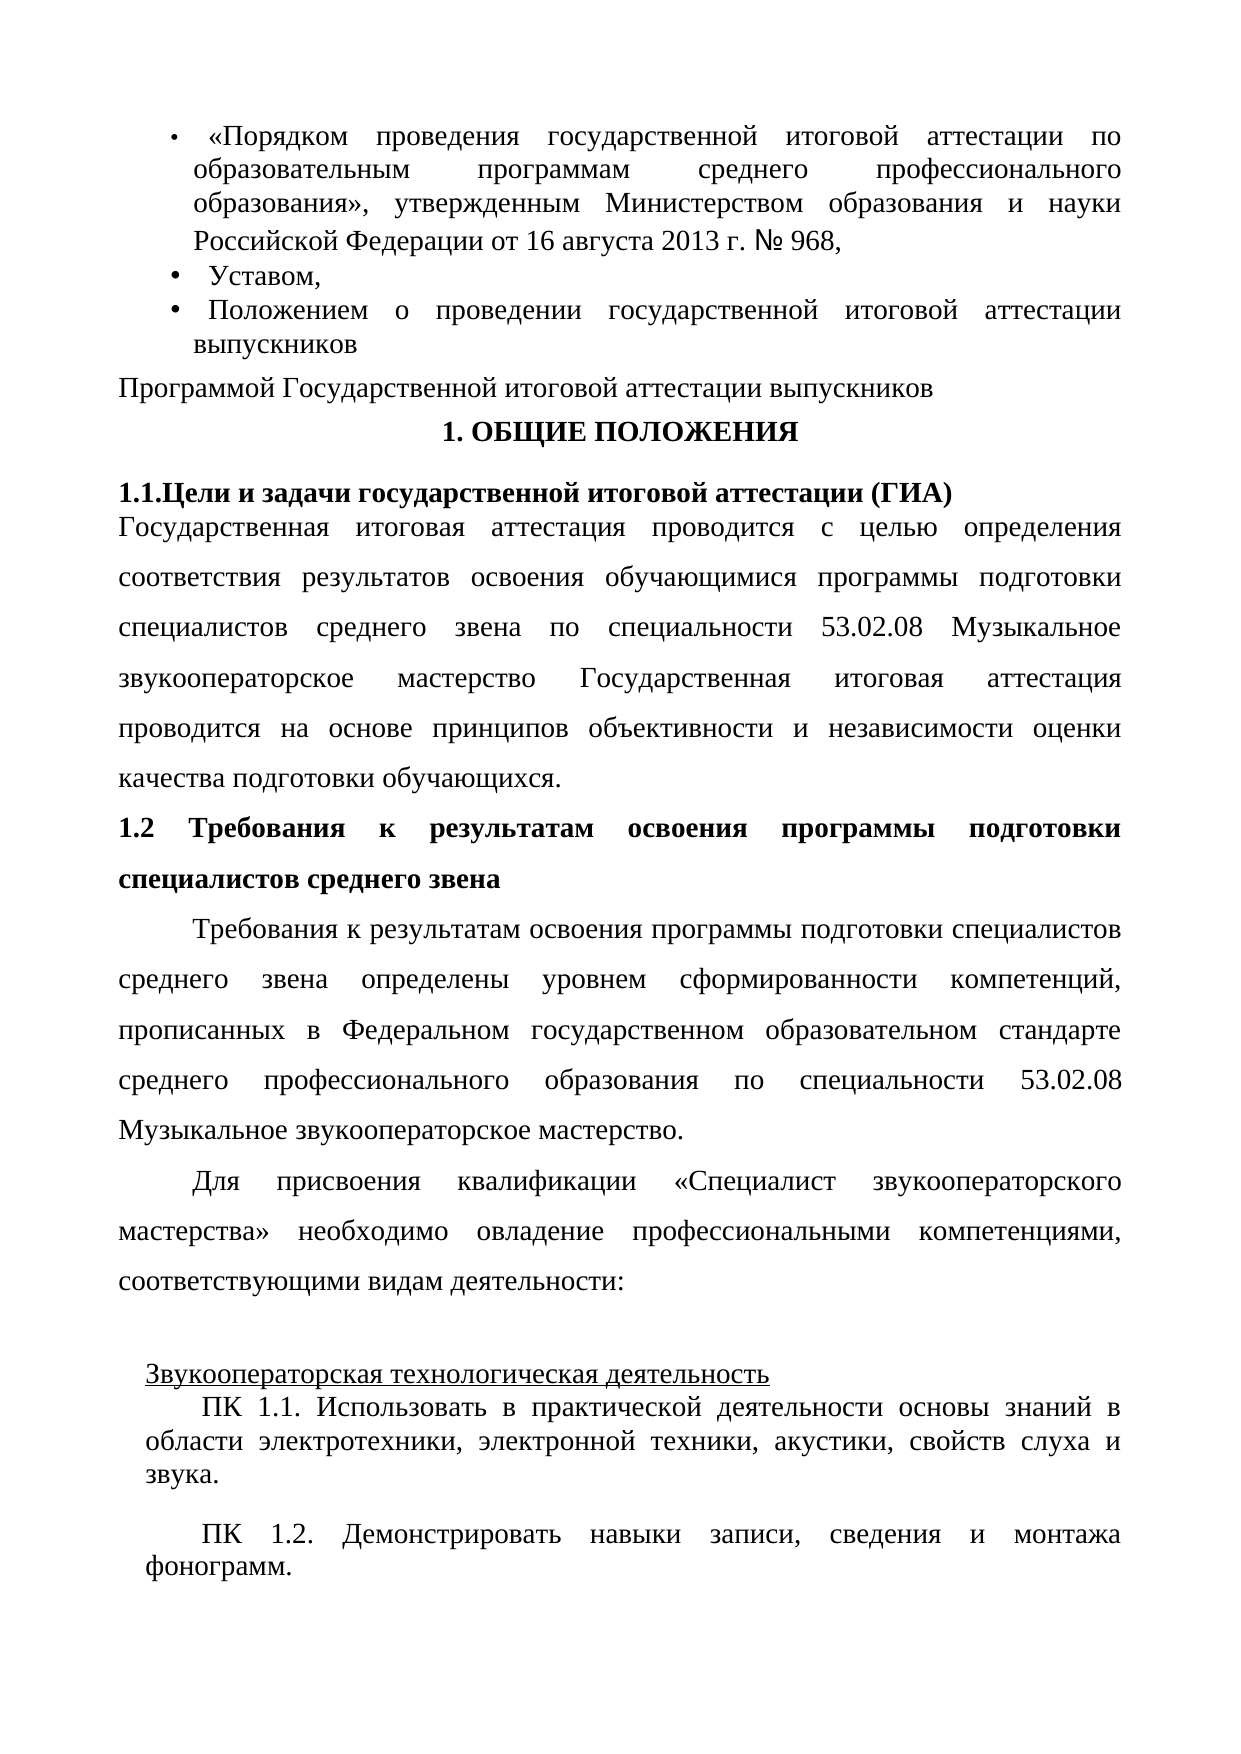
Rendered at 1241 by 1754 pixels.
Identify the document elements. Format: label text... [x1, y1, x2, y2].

list Положением о проведении государственной итоговой аттестации выпускников [156, 292, 1122, 359]
text Программой Государственной итоговой аттестации выпускников [118, 370, 1122, 403]
text ПК 1.1. Использовать в практической деятельности основы знаний в области электротехники, электронной техники, акустики, свойств слуха и звука. [145, 1389, 1122, 1490]
text 1.1.Цели и задачи государственной итоговой аттестации (ГИА) [118, 475, 1122, 509]
text Государственная итоговая аттестация проводится с целью определения соответствия результатов освоения обучающимися программы подготовки специалистов среднего звена по специальности 53.02.08 Музыкальное звукооператорское мастерство Государственная итоговая аттестация проводится на основе принципов объективности и независимости оценки качества подготовки обучающихся. [118, 509, 1122, 794]
text ПК 1.2. Демонстрировать навыки записи, сведения и монтажа фонограмм. [145, 1518, 1122, 1582]
text Звукооператорская технологическая деятельность [145, 1356, 1122, 1389]
list «Порядком проведения государственной итоговой аттестации по образовательным программам среднего профессионального образования», утвержденным Министерством образования и науки Российской Федерации от 16 августа 2013 г. № 968, [156, 118, 1122, 258]
text 1. ОБЩИЕ ПОЛОЖЕНИЯ [118, 414, 1122, 447]
text 1.2 Требования к результатам освоения программы подготовки специалистов среднего звена [118, 811, 1122, 894]
text Требования к результатам освоения программы подготовки специалистов среднего звена определены уровнем сформированности компетенций, прописанных в Федеральном государственном образовательном стандарте среднего профессионального образования по специальности 53.02.08 Музыкальное звукооператорское мастерство. [118, 911, 1122, 1146]
list Уставом, [156, 258, 1122, 292]
text Для присвоения квалификации «Специалист звукооператорского мастерства» необходимо овладение профессиональными компетенциями, соответствующими видам деятельности: [118, 1163, 1122, 1297]
